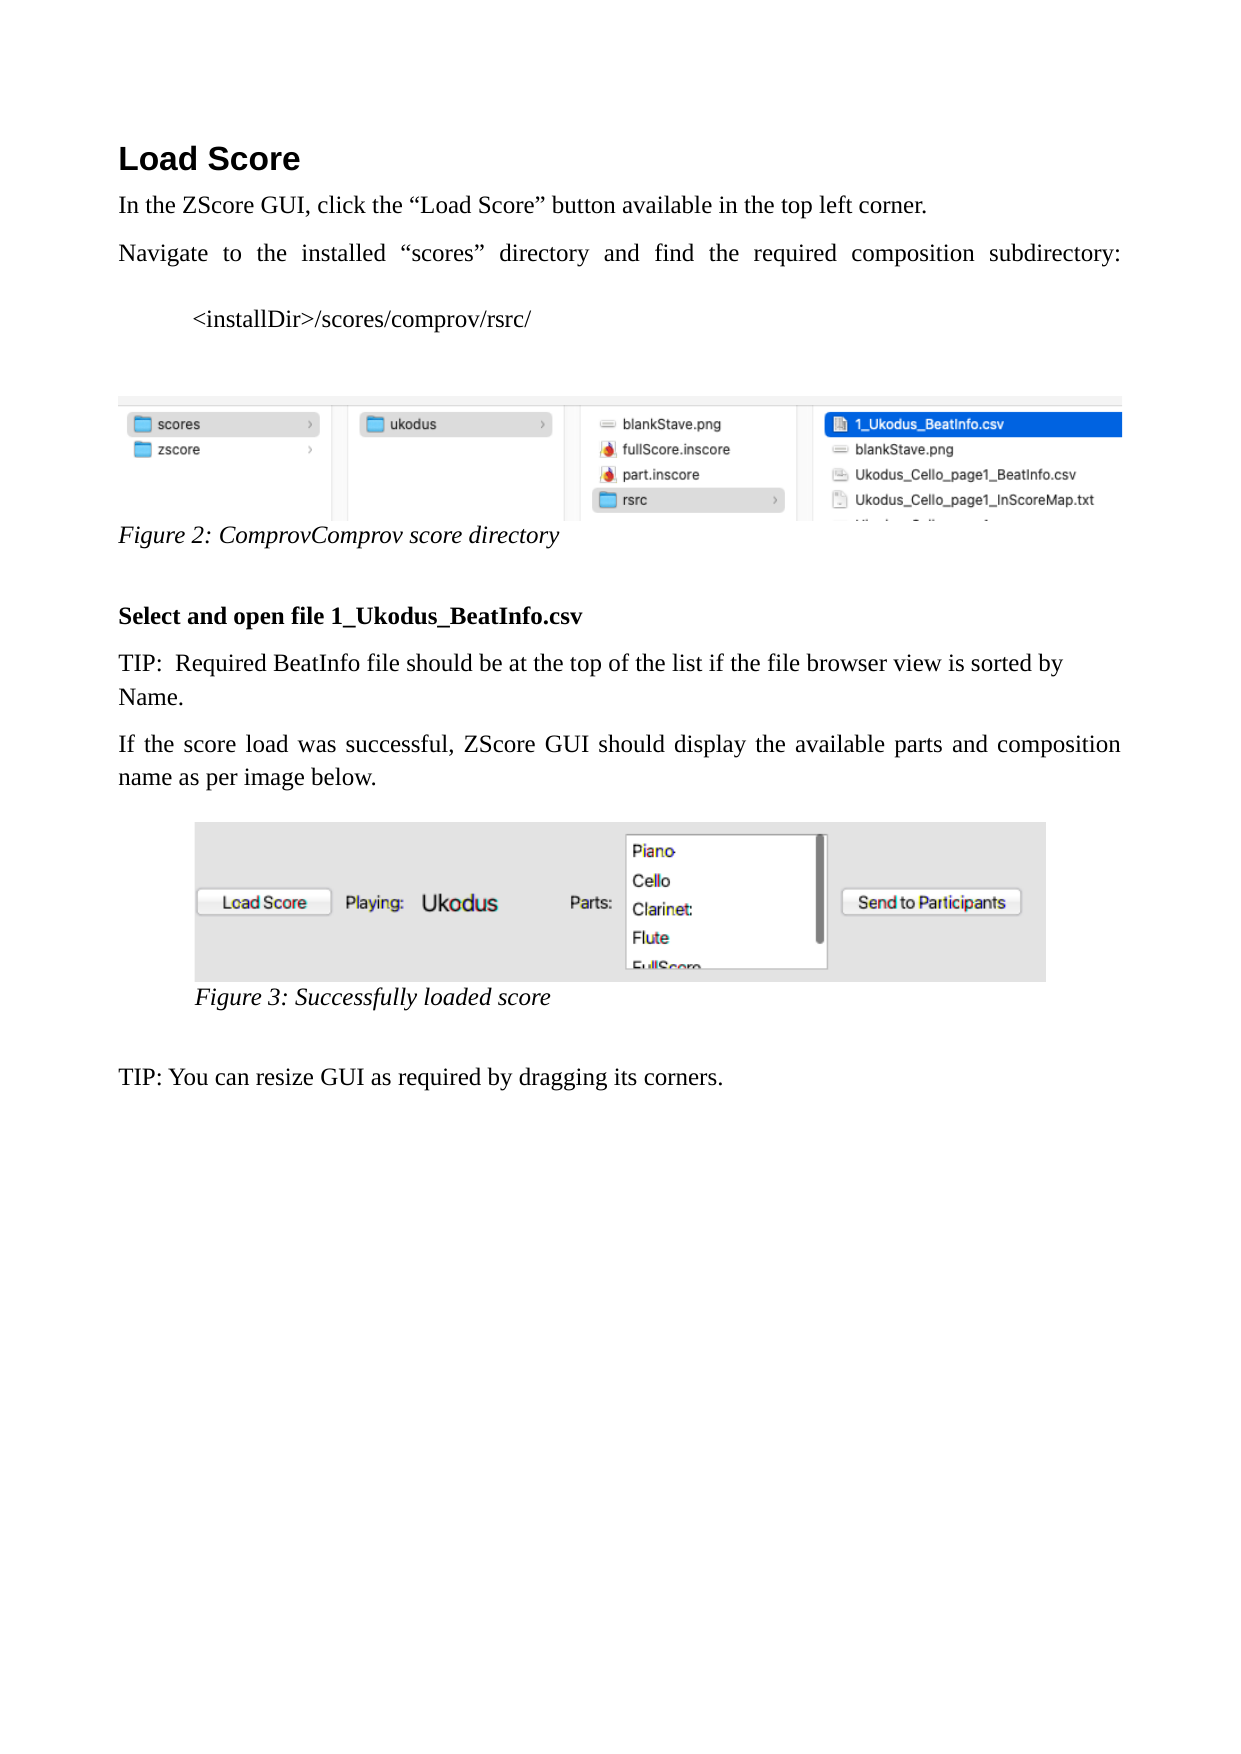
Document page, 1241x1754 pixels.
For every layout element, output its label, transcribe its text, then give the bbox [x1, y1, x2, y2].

text If the score load was successful, ZScore GUI should display the available parts and composition name as per image below. [118, 729, 1122, 791]
subtitle Load Score [118, 139, 1122, 178]
picture [194, 822, 1046, 982]
text In the ZScore GUI, click the “Load Score” button available in the top left corner. [118, 190, 1122, 219]
text Figure 3: Successfully loaded score [194, 982, 1046, 1011]
text Select and open file 1_Ukodus_BeatInfo.csv [118, 601, 1122, 630]
text TIP: You can resize GUI as required by dragging its corners. [118, 1062, 1122, 1091]
text Navigate to the installed “scores” directory and find the required composition subdirectory: <installDir>/scores/comprov/rsrc/ [118, 238, 1122, 366]
text Figure 2: ComprovComprov score directory [118, 521, 1122, 549]
picture [118, 396, 1123, 521]
text TIP: Required BeatInfo file should be at the top of the list if the file browser view is sorted by Name. [118, 648, 1122, 710]
